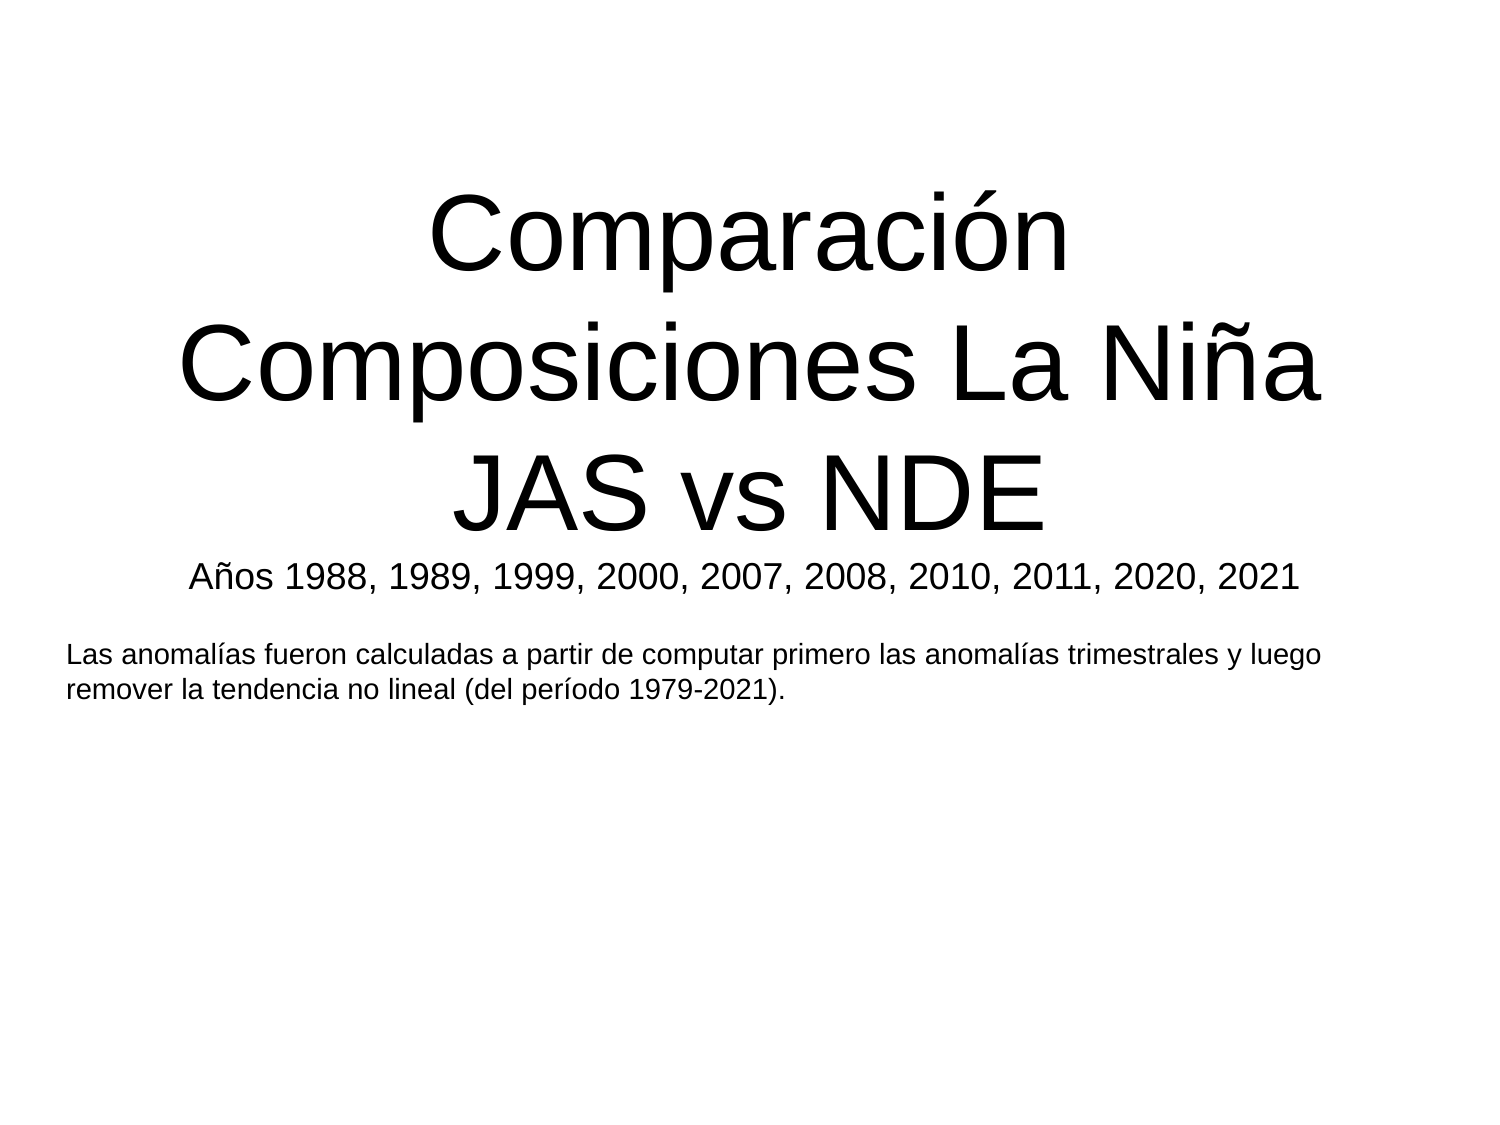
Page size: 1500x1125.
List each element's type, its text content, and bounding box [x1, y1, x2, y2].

title Comparación Composiciones La Niña JAS vs NDE Años 1988, 1989, 1999, 2000, 2007, 2008, 2010, 2011, 2020, 2021 [51, 42, 1449, 612]
subtitle Las anomalías fueron calculadas a partir de computar primero las anomalías trimestrales y luego remover la tendencia no lineal (del período 1979-2021). [51, 619, 1449, 794]
